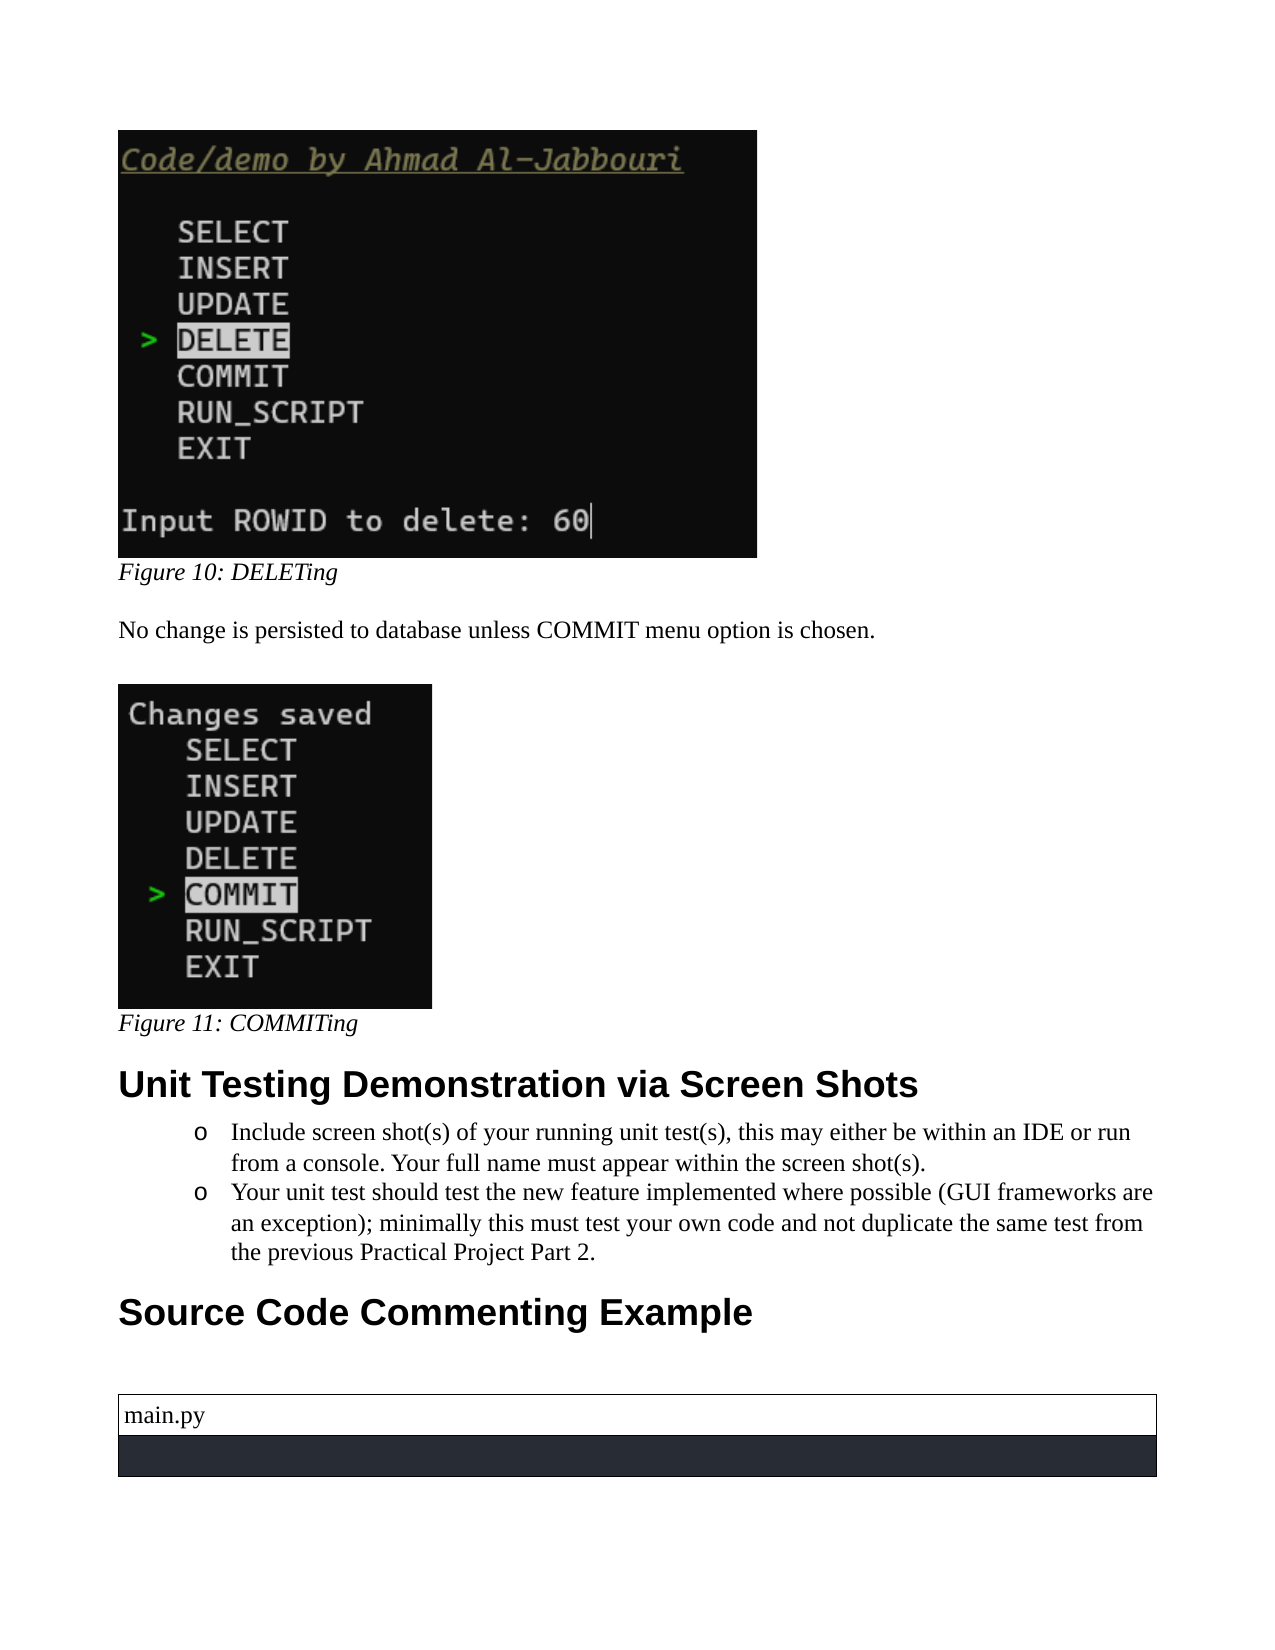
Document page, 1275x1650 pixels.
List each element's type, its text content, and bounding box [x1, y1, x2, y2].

picture [118, 684, 433, 1009]
subtitle Source Code Commenting Example [118, 1290, 1157, 1333]
text Figure 10: DELETing [118, 558, 757, 586]
picture [118, 130, 758, 558]
list Your unit test should test the new feature implemented where possible (GUI frameworks are an exception); minimally this must test your own code and not duplicate the same test from the previous Practical Project Part 2. [193, 1177, 1157, 1265]
text Figure 11: COMMITing [118, 1009, 432, 1037]
table_cell [119, 1436, 1156, 1476]
text No change is persisted to database unless COMMIT menu option is chosen. [118, 615, 1157, 643]
table_header main.py [119, 1395, 1156, 1435]
list Include screen shot(s) of your running unit test(s), this may either be within an IDE or run from a console. Your full name must appear within the screen shot(s). [193, 1117, 1157, 1177]
subtitle Unit Testing Demonstration via Screen Shots [118, 1062, 1157, 1105]
